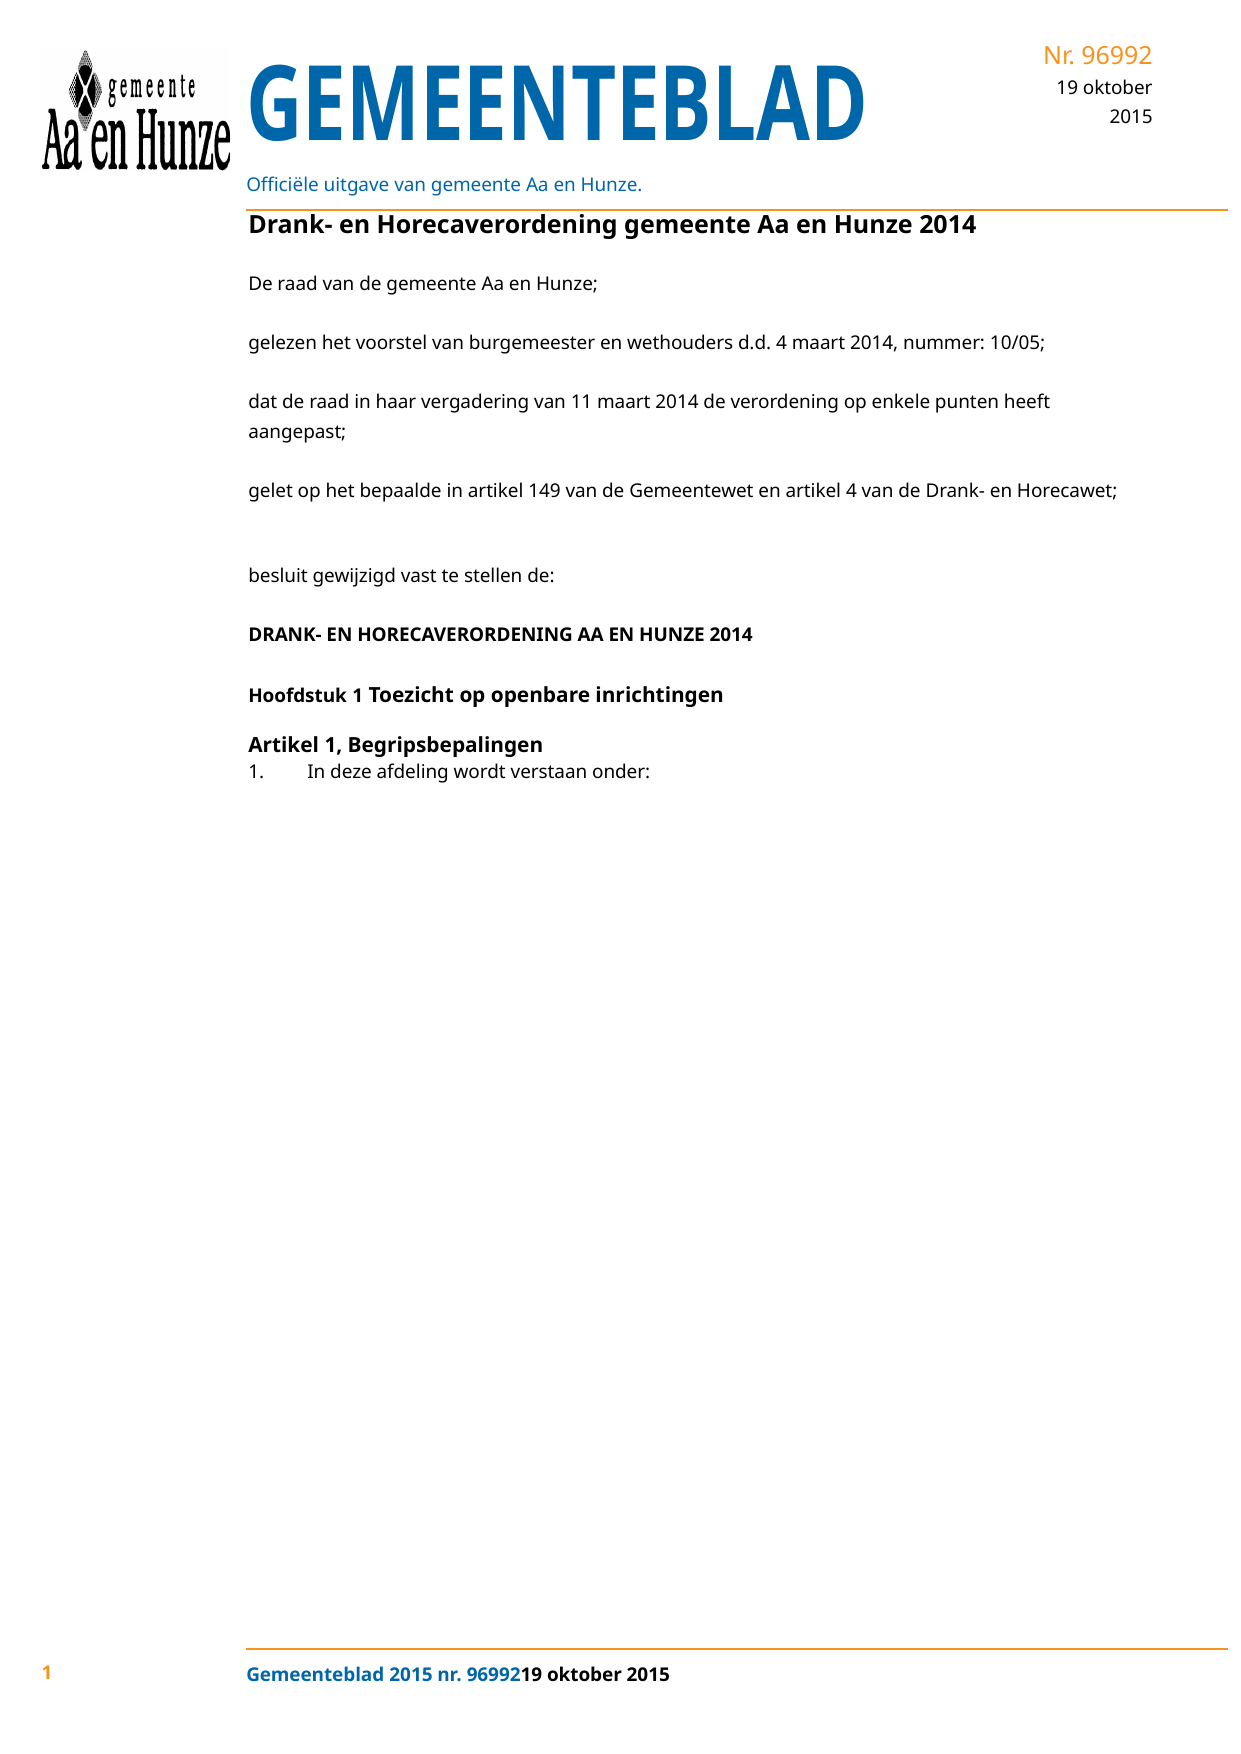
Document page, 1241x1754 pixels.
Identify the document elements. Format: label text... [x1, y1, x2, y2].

text dat de raad in haar vergadering van 11 maart 2014 de verordening op enkele punten heeft aangepast; [248, 389, 1152, 444]
text gelet op het bepaalde in artikel 149 van de Gemeentewet en artikel 4 van de Drank- en Horecawet; [248, 477, 1152, 503]
text De raad van de gemeente Aa en Hunze; [248, 270, 1152, 296]
text DRANK- EN HORECAVERORDENING AA EN HUNZE 2014 [248, 621, 1152, 647]
list In deze afdeling wordt verstaan onder: [248, 758, 1152, 784]
text Hoofdstuk 1 Toezicht op openbare inrichtingen [248, 681, 1152, 709]
text gelezen het voorstel van burgemeester en wethouders d.d. 4 maart 2014, nummer: 10/05; [248, 329, 1152, 355]
text besluit gewijzigd vast te stellen de: [248, 562, 1152, 588]
text Artikel 1, Begripsbepalingen [248, 730, 1152, 758]
text Drank- en Horecaverordening gemeente Aa en Hunze 2014 [248, 211, 1152, 241]
picture [41, 47, 231, 172]
